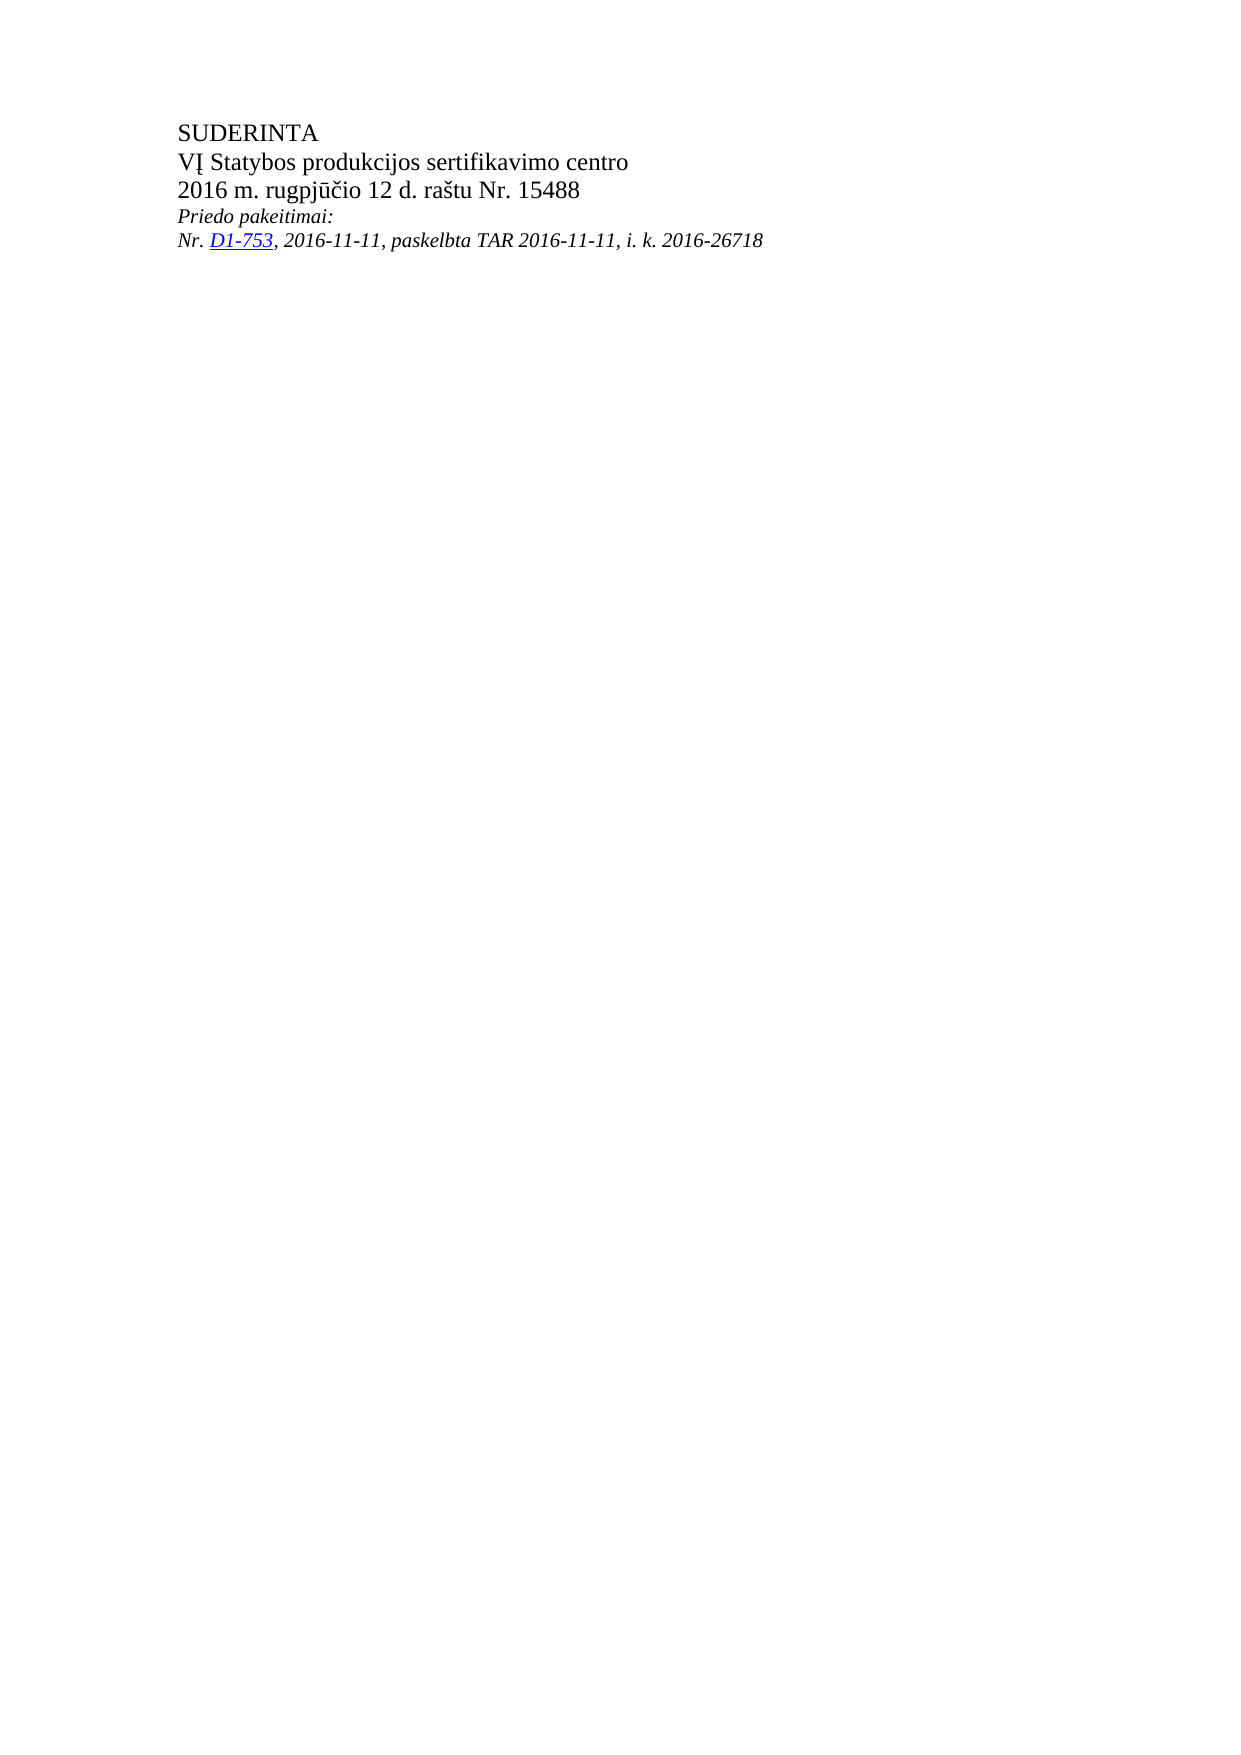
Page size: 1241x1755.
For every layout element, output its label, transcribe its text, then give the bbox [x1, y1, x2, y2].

text Priedo pakeitimai: [177, 204, 1122, 228]
text Nr. D1-753, 2016-11-11, paskelbta TAR 2016-11-11, i. k. 2016-26718 [177, 228, 1122, 252]
text 2016 m. rugpjūčio 12 d. raštu Nr. 15488 [177, 176, 1122, 204]
text VĮ Statybos produkcijos sertifikavimo centro [177, 147, 1122, 176]
text SUDERINTA [177, 118, 1122, 147]
